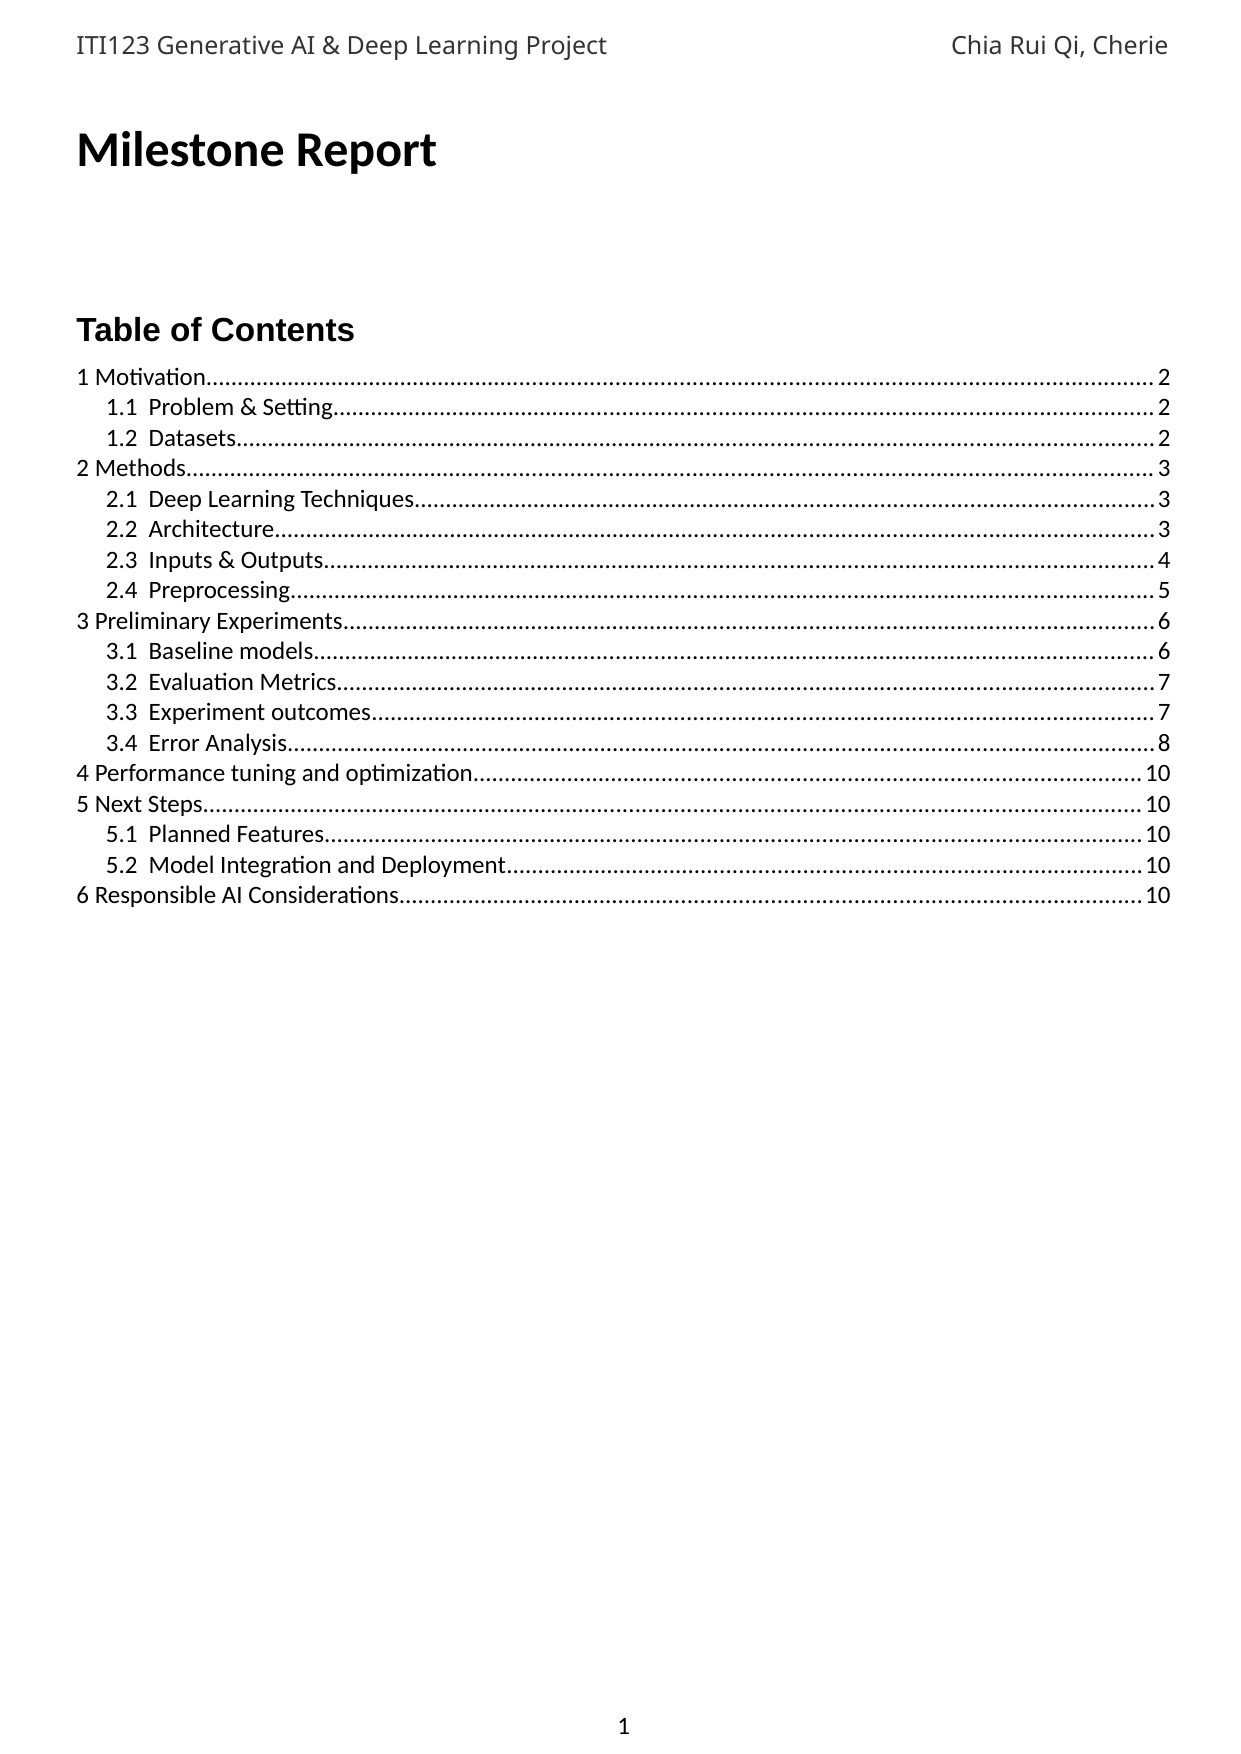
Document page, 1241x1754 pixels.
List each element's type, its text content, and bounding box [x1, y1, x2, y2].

text 1 Motivation 2 [76, 361, 1170, 391]
text 2.4 Preprocessing 5 [106, 574, 1170, 605]
text 5.2 Model Integration and Deployment 10 [106, 849, 1170, 879]
text 5 Next Steps 10 [76, 788, 1170, 818]
text 2.1 Deep Learning Techniques 3 [106, 483, 1170, 513]
text 3.1 Baseline models 6 [106, 635, 1170, 666]
text 3.3 Experiment outcomes 7 [106, 696, 1170, 727]
subtitle Table of Contents [76, 310, 1170, 348]
text 3.2 Evaluation Metrics 7 [106, 666, 1170, 696]
title Milestone Report [76, 118, 1170, 179]
text 1.2 Datasets 2 [106, 422, 1170, 452]
text 1.1 Problem & Setting 2 [106, 391, 1170, 422]
text 4 Performance tuning and optimization 10 [76, 757, 1170, 788]
text 6 Responsible AI Considerations 10 [76, 879, 1170, 910]
text 2 Methods 3 [76, 452, 1170, 483]
text 2.2 Architecture 3 [106, 513, 1170, 544]
text 5.1 Planned Features 10 [106, 818, 1170, 849]
text 2.3 Inputs & Outputs 4 [106, 544, 1170, 574]
text 3 Preliminary Experiments 6 [76, 605, 1170, 635]
text 3.4 Error Analysis 8 [106, 727, 1170, 757]
